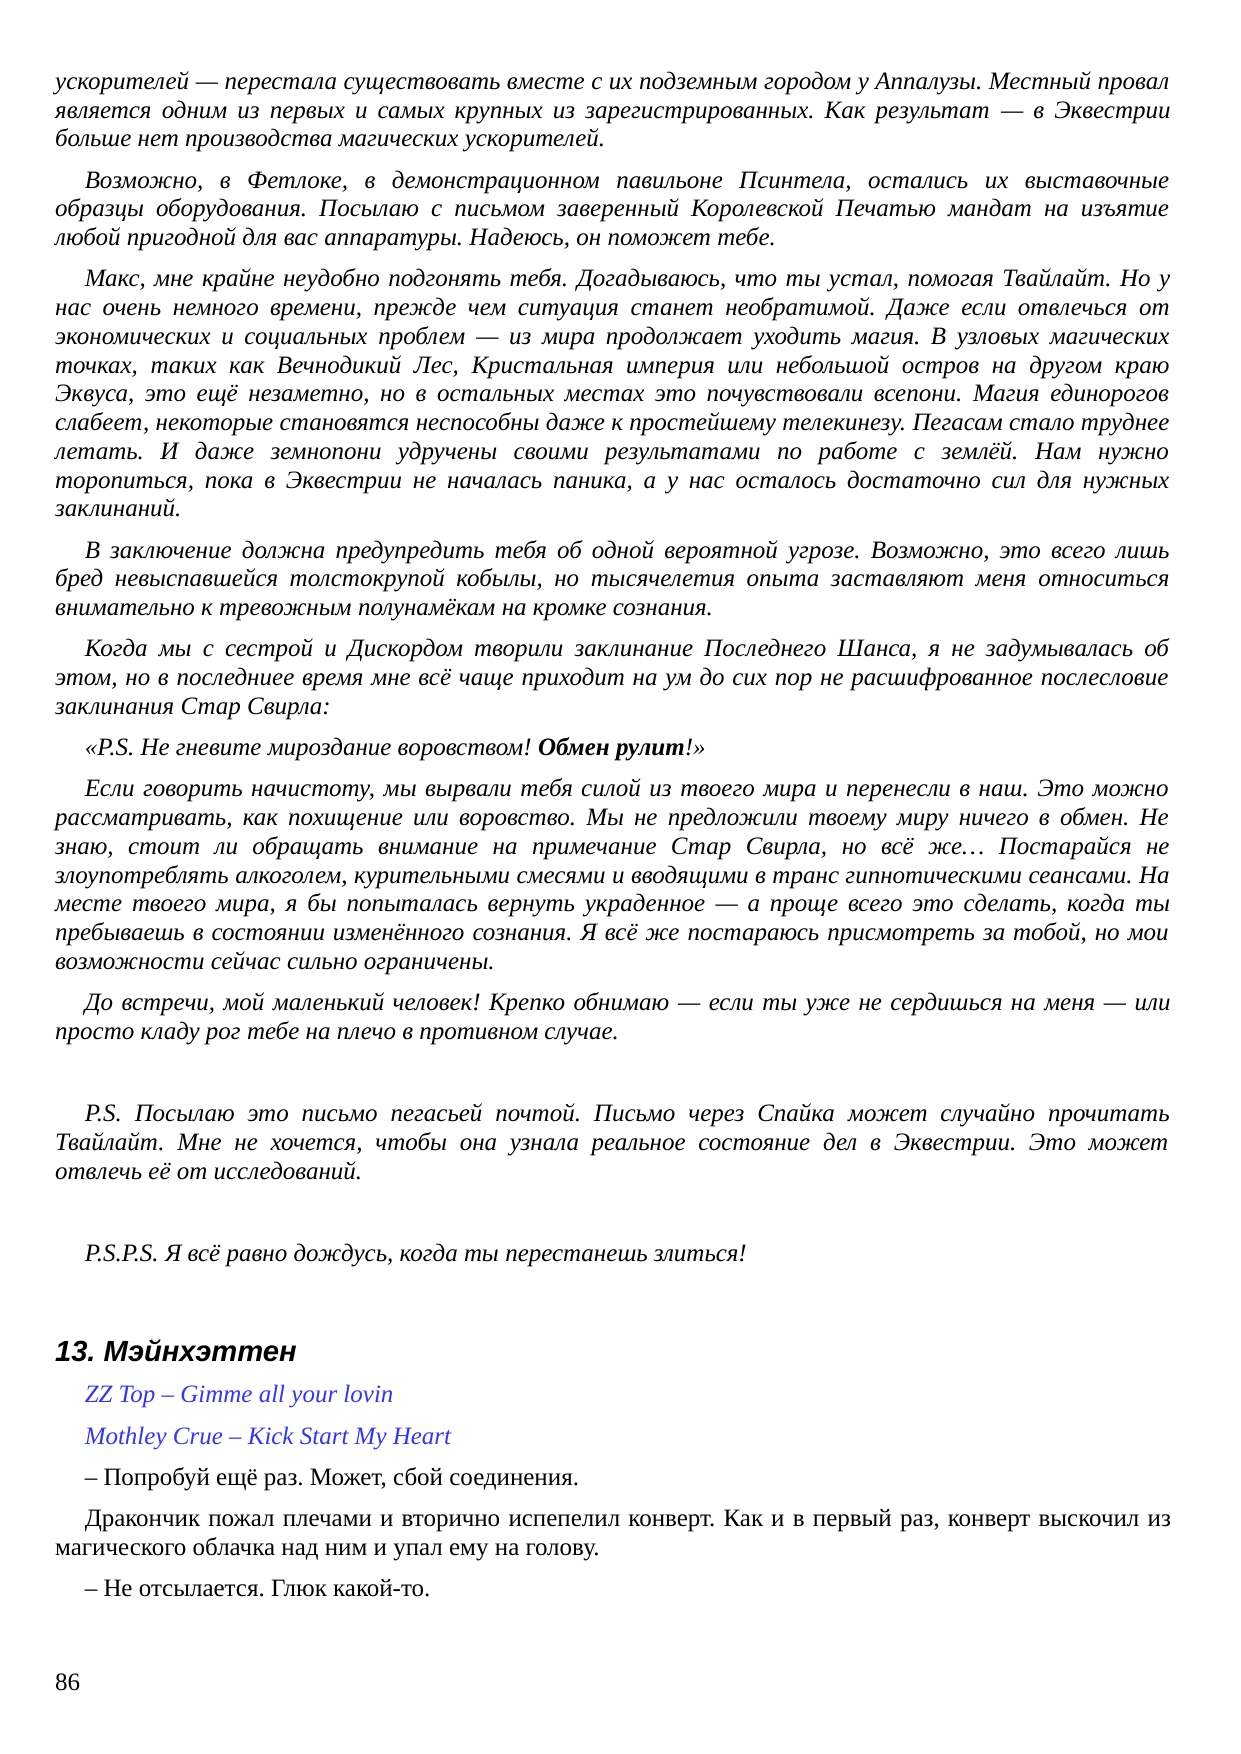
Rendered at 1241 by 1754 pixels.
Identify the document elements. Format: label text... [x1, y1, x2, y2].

text – Не отсылается. Глюк какой-то. [55, 1573, 1173, 1602]
text Когда мы с сестрой и Дискордом творили заклинание Последнего Шанса, я не задумывалась об этом, но в последниее время мне всё чаще приходит на ум до сих пор не расшифрованное послесловие заклинания Стар Свирла: [55, 633, 1173, 720]
text Дракончик пожал плечами и вторично испепелил конверт. Как и в первый раз, конверт выскочил из магического облачка над ним и упал ему на голову. [55, 1503, 1173, 1561]
text P.S. Посылаю это письмо пегасьей почтой. Письмо через Спайка может случайно прочитать Твайлайт. Мне не хочется, чтобы она узнала реальное состояние дел в Эквестрии. Это может отвлечь её от исследований. [55, 1098, 1173, 1185]
text – Попробуй ещё раз. Может, сбой соединения. [55, 1462, 1173, 1491]
text ZZ Top – Gimme all your lovin [55, 1379, 1173, 1408]
subtitle 13. Мэйнхэттен [55, 1333, 1173, 1367]
text Если говорить начистоту, мы вырвали тебя силой из твоего мира и перенесли в наш. Это можно рассматривать, как похищение или воровство. Мы не предложили твоему миру ничего в обмен. Не знаю, стоит ли обращать внимание на примечание Стар Свирла, но всё же… Постарайся не злоупотреблять алкоголем, курительными смесями и вводящими в транс гипнотическими сеансами. На месте твоего мира, я бы попыталась вернуть украденное — а проще всего это сделать, когда ты пребываешь в состоянии изменённого сознания. Я всё же постараюсь присмотреть за тобой, но мои возможности сейчас сильно ограничены. [55, 773, 1173, 975]
text Макс, мне крайне неудобно подгонять тебя. Догадываюсь, что ты устал, помогая Твайлайт. Но у нас очень немного времени, прежде чем ситуация станет необратимой. Даже если отвлечься от экономических и социальных проблем — из мира продолжает уходить магия. В узловых магических точках, таких как Вечнодикий Лес, Кристальная империя или небольшой остров на другом краю Эквуса, это ещё незаметно, но в остальных местах это почувствовали всепони. Магия единорогов слабеет, некоторые становятся неспособны даже к простейшему телекинезу. Пегасам стало труднее летать. И даже земнопони удручены своими результатами по работе с землёй. Нам нужно торопиться, пока в Эквестрии не началась паника, а у нас осталось достаточно сил для нужных заклинаний. [55, 263, 1173, 522]
text «P.S. Не гневите мироздание воровством! Обмен рулит!» [55, 732, 1173, 761]
text В заключение должна предупредить тебя об одной вероятной угрозе. Возможно, это всего лишь бред невыспавшейся толстокрупой кобылы, но тысячелетия опыта заставляют меня относиться внимательно к тревожным полунамёкам на кромке сознания. [55, 535, 1173, 621]
text Mothley Crue – Kick Start My Heart [55, 1421, 1173, 1449]
text Возможно, в Фетлоке, в демонстрационном павильоне Псинтела, остались их выставочные образцы оборудования. Посылаю с письмом заверенный Королевской Печатью мандат на изъятие любой пригодной для вас аппаратуры. Надеюсь, он поможет тебе. [55, 165, 1173, 251]
text ускорителей — перестала существовать вместе с их подземным городом у Аппалузы. Местный провал является одним из первых и самых крупных из зарегистрированных. Как результат — в Эквестрии больше нет производства магических ускорителей. [55, 66, 1173, 152]
text P.S.P.S. Я всё равно дождусь, когда ты перестанешь злиться! [55, 1238, 1173, 1267]
text До встречи, мой маленький человек! Крепко обнимаю — если ты уже не сердишься на меня — или просто кладу рог тебе на плечо в противном случае. [55, 987, 1173, 1045]
